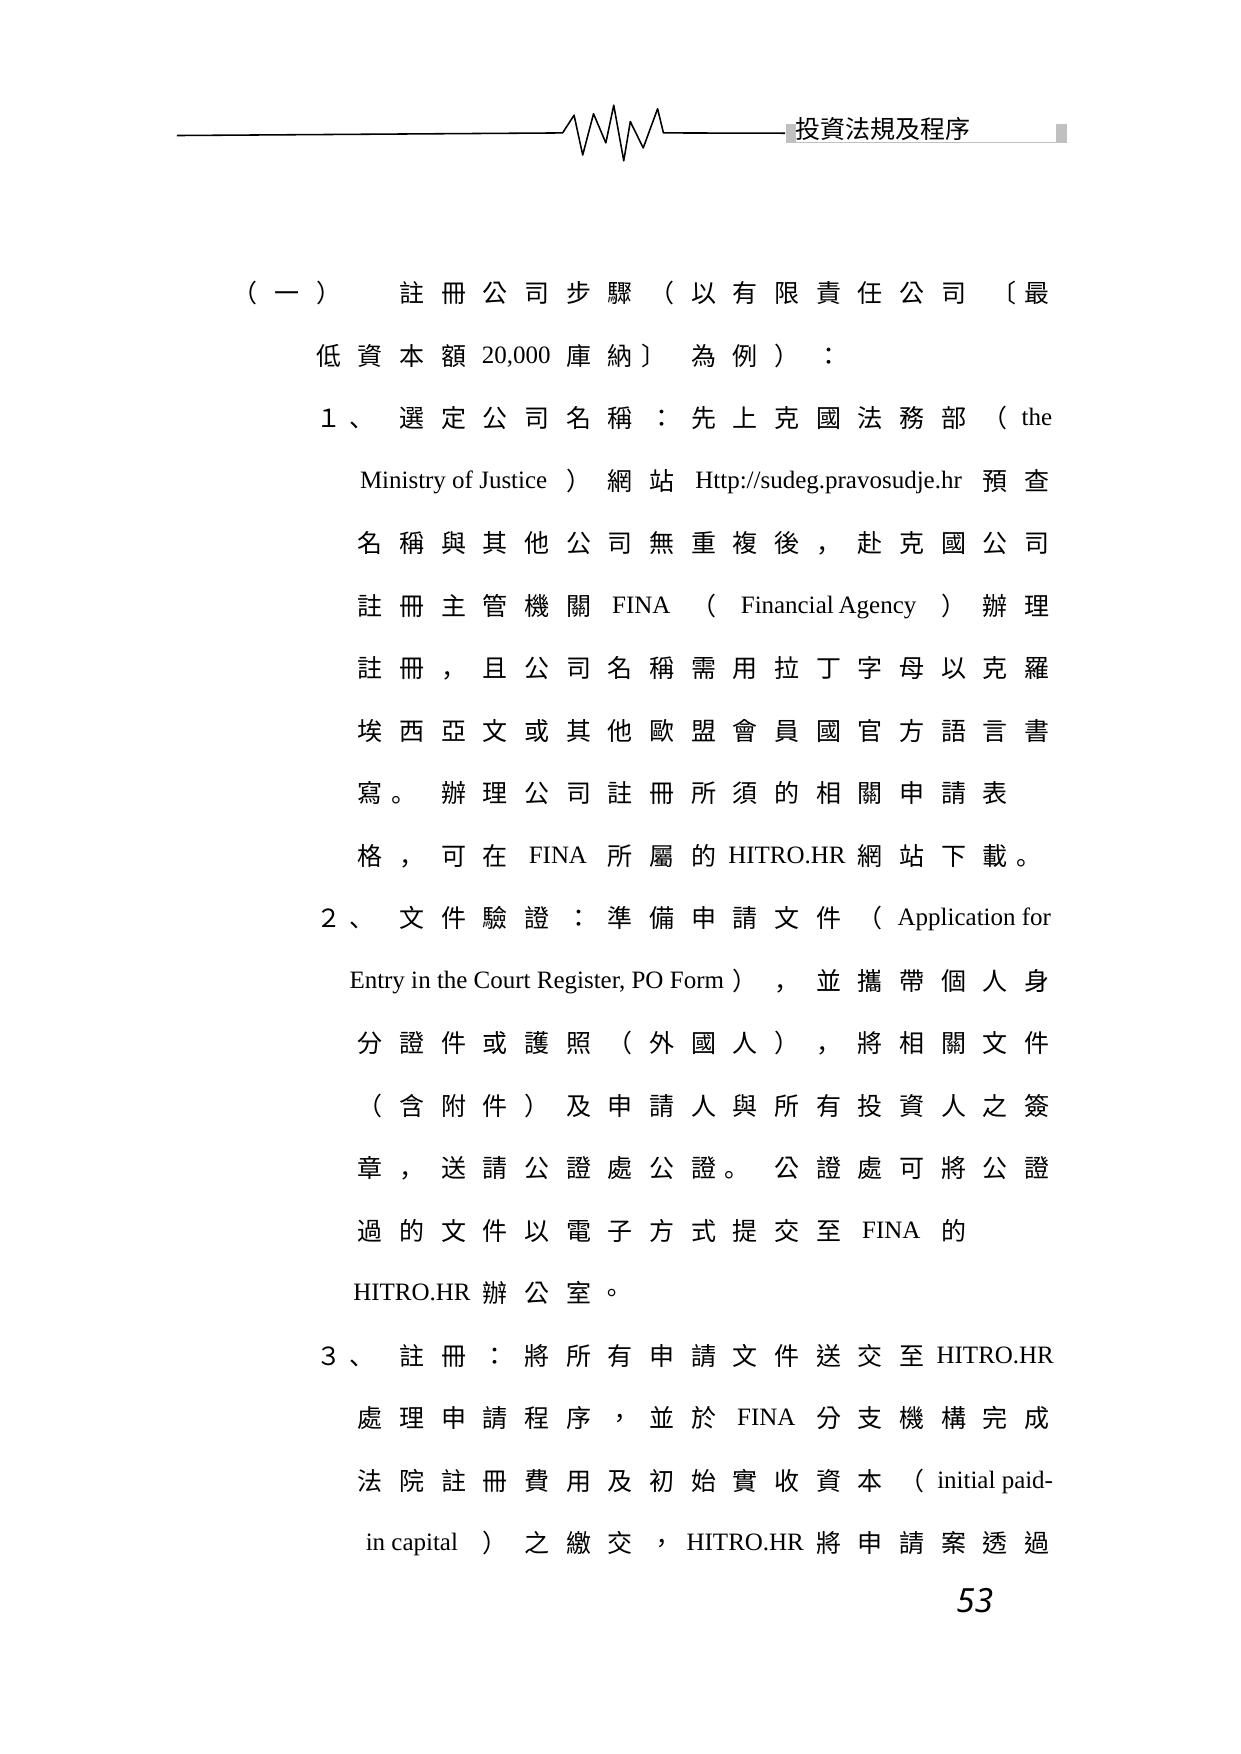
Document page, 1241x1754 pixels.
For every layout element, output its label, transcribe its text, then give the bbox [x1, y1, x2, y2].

text （一） 註冊公司步驟（以有限責任公司〔最低資本額20,000庫納〕為例）： [207, 250, 1058, 375]
text ３、註冊：將所有申請文件送交至HITRO.HR處理申請程序，並於FINA分支機構完成法院註冊費用及初始實收資本（initial paid-in capital）之繳交，HITRO.HR將申請案透過 [281, 1313, 1058, 1563]
text １、選定公司名稱：先上克國法務部（the Ministry of Justice）網站Http://sudeg.pravosudje.hr預查名稱與其他公司無重複後，赴克國公司註冊主管機關FINA（Financial Agency）辦理註冊，且公司名稱需用拉丁字母以克羅埃西亞文或其他歐盟會員國官方語言書寫。辦理公司註冊所須的相關申請表格，可在FINA所屬的HITRO.HR網站下載。 [281, 375, 1058, 875]
text ２、文件驗證：準備申請文件（Application for Entry in the Court Register, PO Form），並攜帶個人身分證件或護照（外國人），將相關文件（含附件）及申請人與所有投資人之簽章，送請公證處公證。公證處可將公證過的文件以電子方式提交至FINA的HITRO.HR辦公室。 [281, 875, 1058, 1313]
